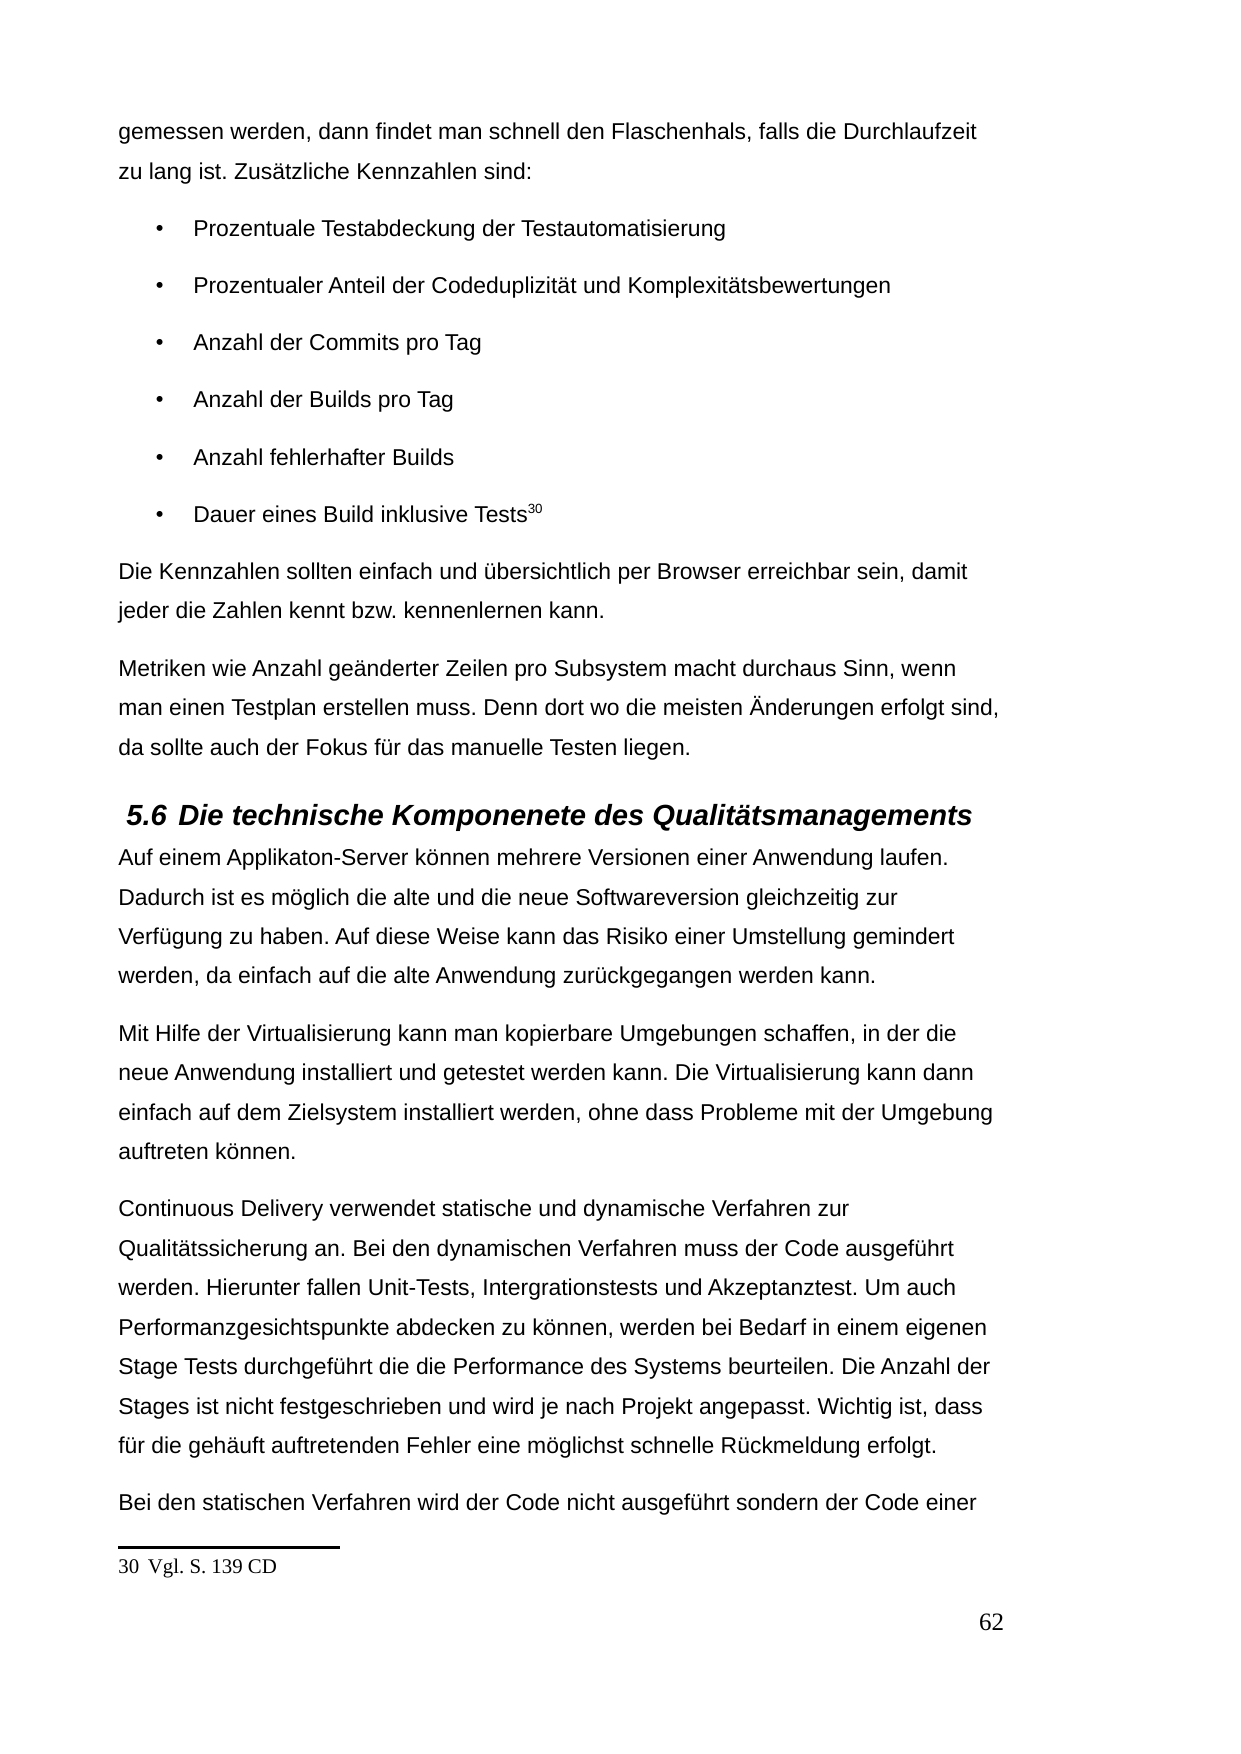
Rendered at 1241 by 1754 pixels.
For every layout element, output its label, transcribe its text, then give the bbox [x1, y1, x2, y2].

list Prozentualer Anteil der Codeduplizität und Komplexitätsbewertungen [156, 272, 1004, 298]
list Vgl. S. 139 CD [118, 1553, 1004, 1578]
text gemessen werden, dann findet man schnell den Flaschenhals, falls die Durchlaufzeit zu lang ist. Zusätzliche Kennzahlen sind: [118, 118, 1004, 184]
list Dauer eines Build inklusive Tests [156, 501, 1004, 527]
text Continuous Delivery verwendet statische und dynamische Verfahren zur Qualitätssicherung an. Bei den dynamischen Verfahren muss der Code ausgeführt werden. Hierunter fallen Unit-Tests, Intergrationstests und Akzeptanztest. Um auch Performanzgesichtspunkte abdecken zu können, werden bei Bedarf in einem eigenen Stage Tests durchgeführt die die Performance des Systems beurteilen. Die Anzahl der Stages ist nicht festgeschrieben und wird je nach Projekt angepasst. Wichtig ist, dass für die gehäuft auftretenden Fehler eine möglichst schnelle Rückmeldung erfolgt. [118, 1195, 1004, 1458]
text Bei den statischen Verfahren wird der Code nicht ausgeführt sondern der Code einer [118, 1489, 1004, 1516]
list Anzahl der Commits pro Tag [156, 329, 1004, 356]
text Die Kennzahlen sollten einfach und übersichtlich per Browser erreichbar sein, damit jeder die Zahlen kennt bzw. kennenlernen kann. [118, 558, 1004, 624]
text Metriken wie Anzahl geänderter Zeilen pro Subsystem macht durchaus Sinn, wenn man einen Testplan erstellen muss. Denn dort wo die meisten Änderungen erfolgt sind, da sollte auch der Fokus für das manuelle Testen liegen. [118, 654, 1004, 760]
text Auf einem Applikaton-Server können mehrere Versionen einer Anwendung laufen. Dadurch ist es möglich die alte und die neue Softwareversion gleichzeitig zur Verfügung zu haben. Auf diese Weise kann das Risiko einer Umstellung gemindert werden, da einfach auf die alte Anwendung zurückgegangen werden kann. [118, 844, 1004, 989]
subtitle Die technische Komponenete des Qualitätsmanagements [118, 798, 1004, 832]
text Mit Hilfe der Virtualisierung kann man kopierbare Umgebungen schaffen, in der die neue Anwendung installiert und getestet werden kann. Die Virtualisierung kann dann einfach auf dem Zielsystem installiert werden, ohne dass Probleme mit der Umgebung auftreten können. [118, 1020, 1004, 1164]
list Anzahl der Builds pro Tag [156, 386, 1004, 413]
list Anzahl fehlerhafter Builds [156, 443, 1004, 470]
list Prozentuale Testabdeckung der Testautomatisierung [156, 215, 1004, 241]
